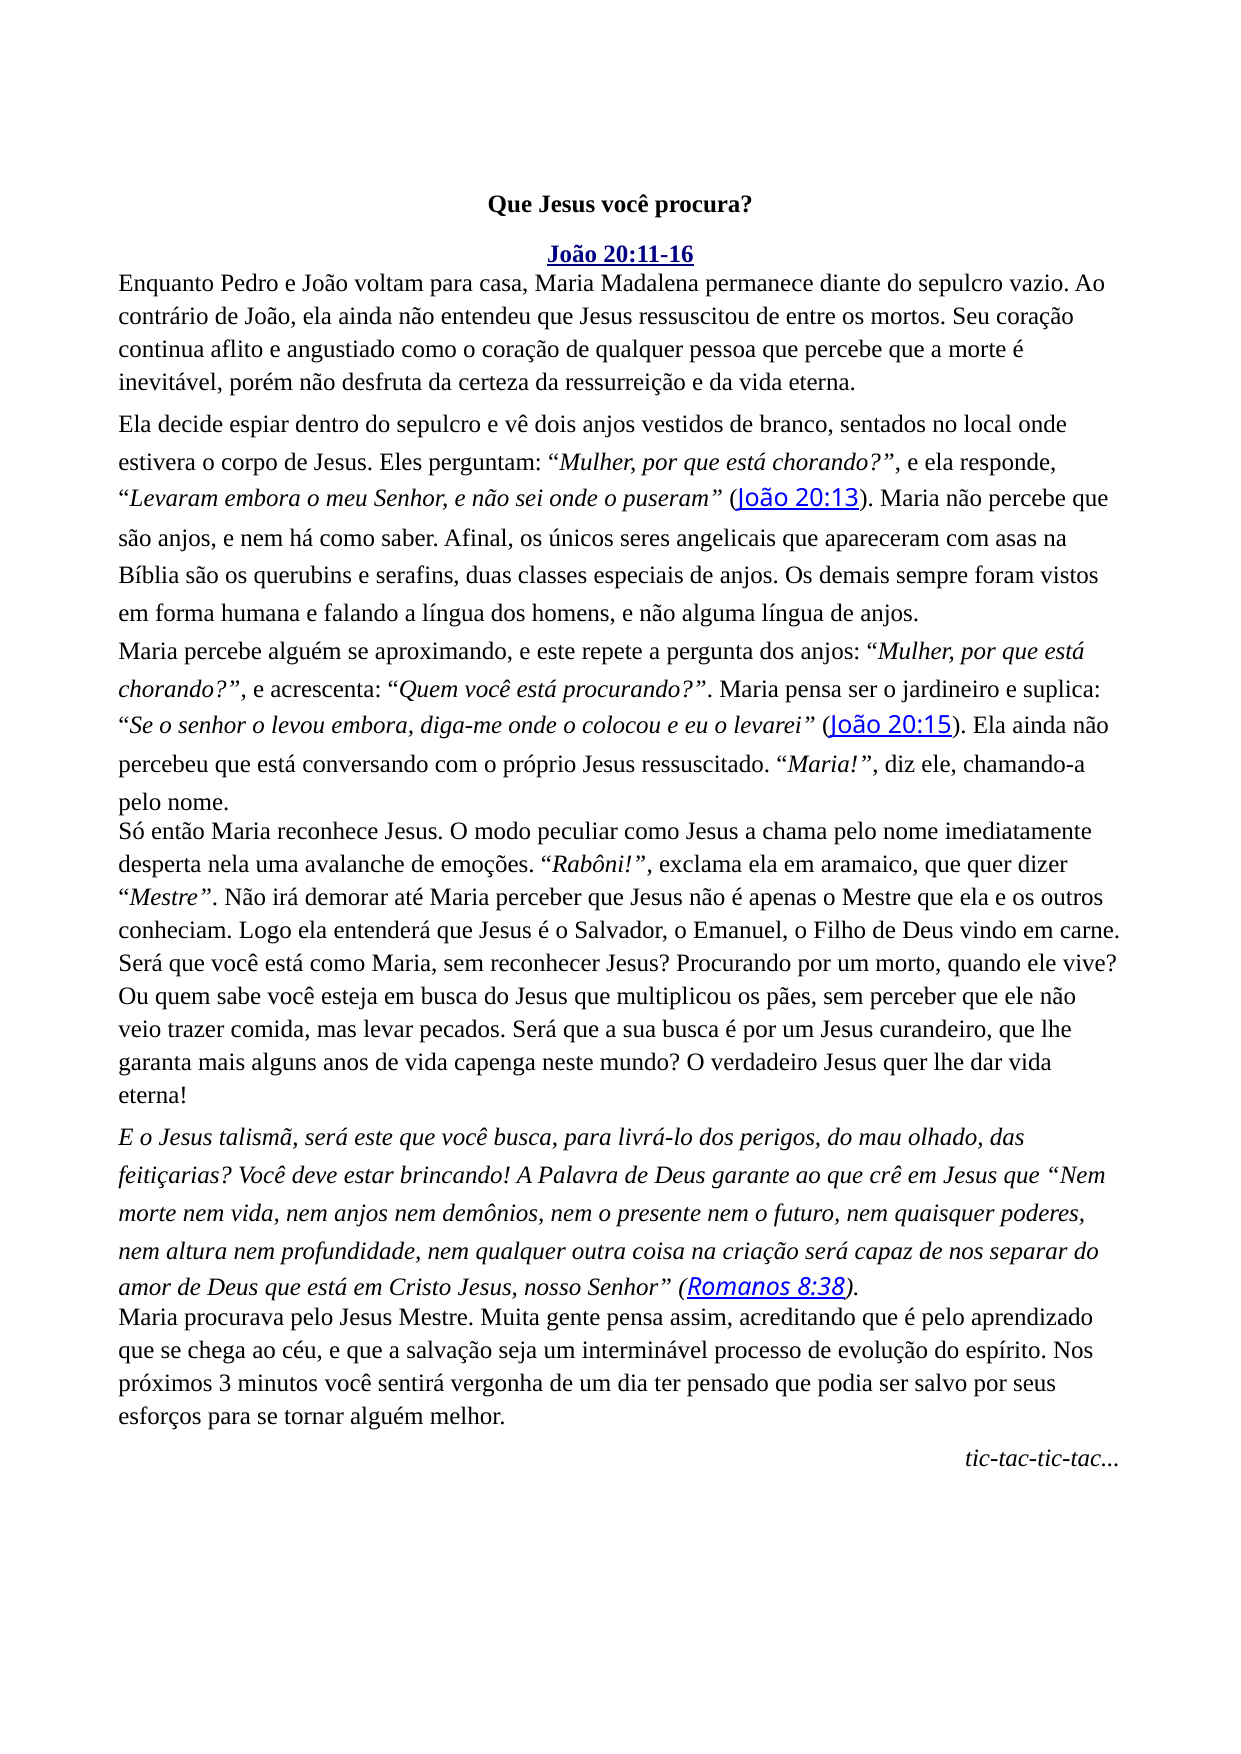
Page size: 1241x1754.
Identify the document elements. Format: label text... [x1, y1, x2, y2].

text Será que você está como Maria, sem reconhecer Jesus? Procurando por um morto, quando ele vive? Ou quem sabe você esteja em busca do Jesus que multiplicou os pães, sem perceber que ele não veio trazer comida, mas levar pecados. Será que a sua busca é por um Jesus curandeiro, que lhe garanta mais alguns anos de vida capenga neste mundo? O verdadeiro Jesus quer lhe dar vida eterna! [118, 948, 1122, 1109]
text Que Jesus você procura? [118, 143, 1122, 218]
text Maria percebe alguém se aproximando, e este repete a pergunta dos anjos: “Mulher, por que está chorando?”, e acrescenta: “Quem você está procurando?”. Maria pensa ser o jardineiro e suplica: “Se o senhor o levou embora, diga-me onde o colocou e eu o levarei” (João 20:15). Ela ainda não percebeu que está conversando com o próprio Jesus ressuscitado. “Maria!”, diz ele, chamando-a pelo nome. [118, 627, 1122, 816]
text tic-tac-tic-tac... [118, 1434, 1122, 1472]
text Enquanto Pedro e João voltam para casa, Maria Madalena permanece diante do sepulcro vazio. Ao contrário de João, ela ainda não entendeu que Jesus ressuscitou de entre os mortos. Seu coração continua aflito e angustiado como o coração de qualquer pessoa que percebe que a morte é inevitável, porém não desfruta da certeza da ressurreição e da vida eterna. [118, 268, 1122, 396]
text João 20:11-16 [118, 230, 1122, 268]
text E o Jesus talismã, será este que você busca, para livrá-lo dos perigos, do mau olhado, das feitiçarias? Você deve estar brincando! A Palavra de Deus garante ao que crê em Jesus que “Nem morte nem vida, nem anjos nem demônios, nem o presente nem o futuro, nem quaisquer poderes, nem altura nem profundidade, nem qualquer outra coisa na criação será capaz de nos separar do amor de Deus que está em Cristo Jesus, nosso Senhor” (Romanos 8:38). [118, 1113, 1122, 1302]
text Ela decide espiar dentro do sepulcro e vê dois anjos vestidos de branco, sentados no local onde estivera o corpo de Jesus. Eles perguntam: “Mulher, por que está chorando?”, e ela responde, “Levaram embora o meu Senhor, e não sei onde o puseram” (João 20:13). Maria não percebe que são anjos, e nem há como saber. Afinal, os únicos seres angelicais que apareceram com asas na Bíblia são os querubins e serafins, duas classes especiais de anjos. Os demais sempre foram vistos em forma humana e falando a língua dos homens, e não alguma língua de anjos. [118, 400, 1122, 627]
text Maria procurava pelo Jesus Mestre. Muita gente pensa assim, acreditando que é pelo aprendizado que se chega ao céu, e que a salvação seja um interminável processo de evolução do espírito. Nos próximos 3 minutos você sentirá vergonha de um dia ter pensado que podia ser salvo por seus esforços para se tornar alguém melhor. [118, 1302, 1122, 1430]
text Só então Maria reconhece Jesus. O modo peculiar como Jesus a chama pelo nome imediatamente desperta nela uma avalanche de emoções. “Rabôni!”, exclama ela em aramaico, que quer dizer “Mestre”. Não irá demorar até Maria perceber que Jesus não é apenas o Mestre que ela e os outros conheciam. Logo ela entenderá que Jesus é o Salvador, o Emanuel, o Filho de Deus vindo em carne. [118, 816, 1122, 944]
